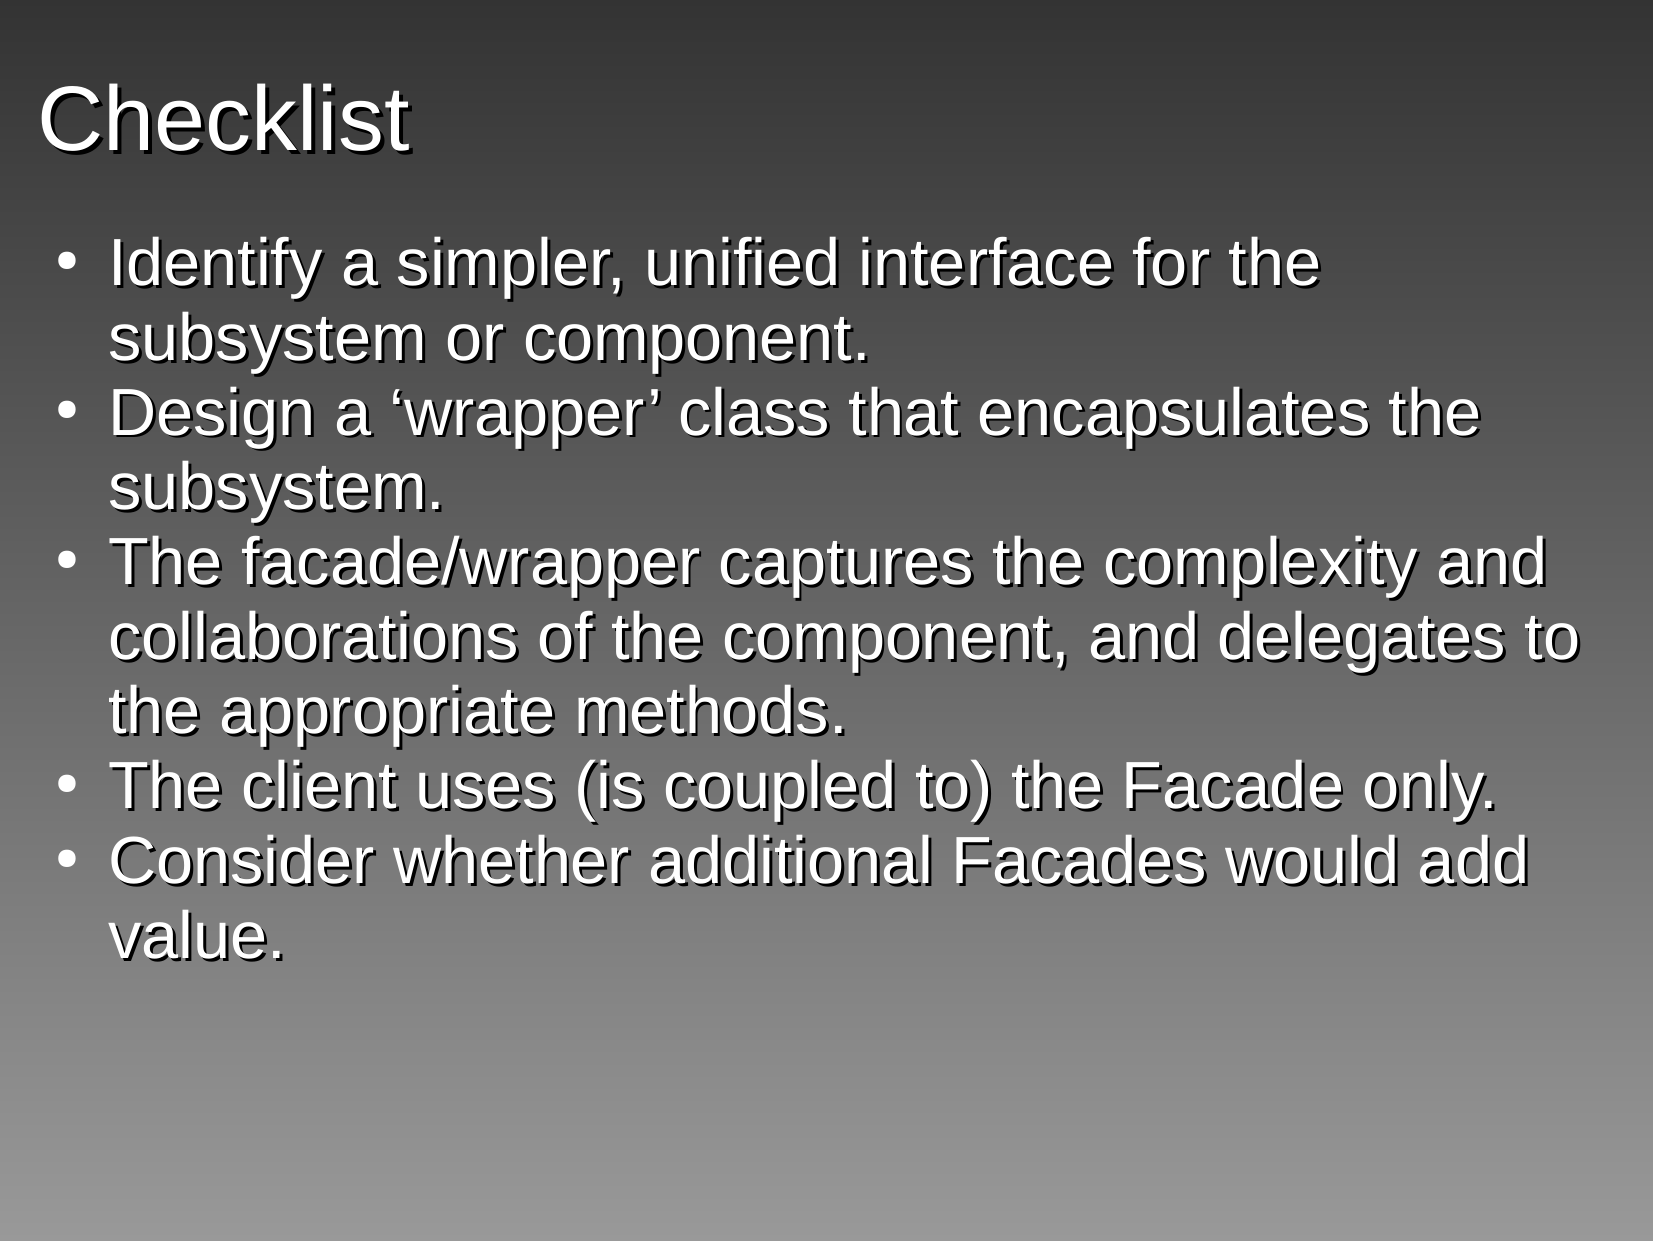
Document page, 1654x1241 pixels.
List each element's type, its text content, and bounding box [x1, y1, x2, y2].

title Checklist [37, 49, 1613, 188]
list Identify a simpler, unified interface for the subsystem or component. Design a ‘wrapper’ class that encapsulates the subsystem. The facade/wrapper captures the complexity and collaborations of the component, and delegates to the appropriate methods. The client uses (is coupled to) the Facade only. Consider whether additional Facades would add value. [37, 225, 1613, 1088]
